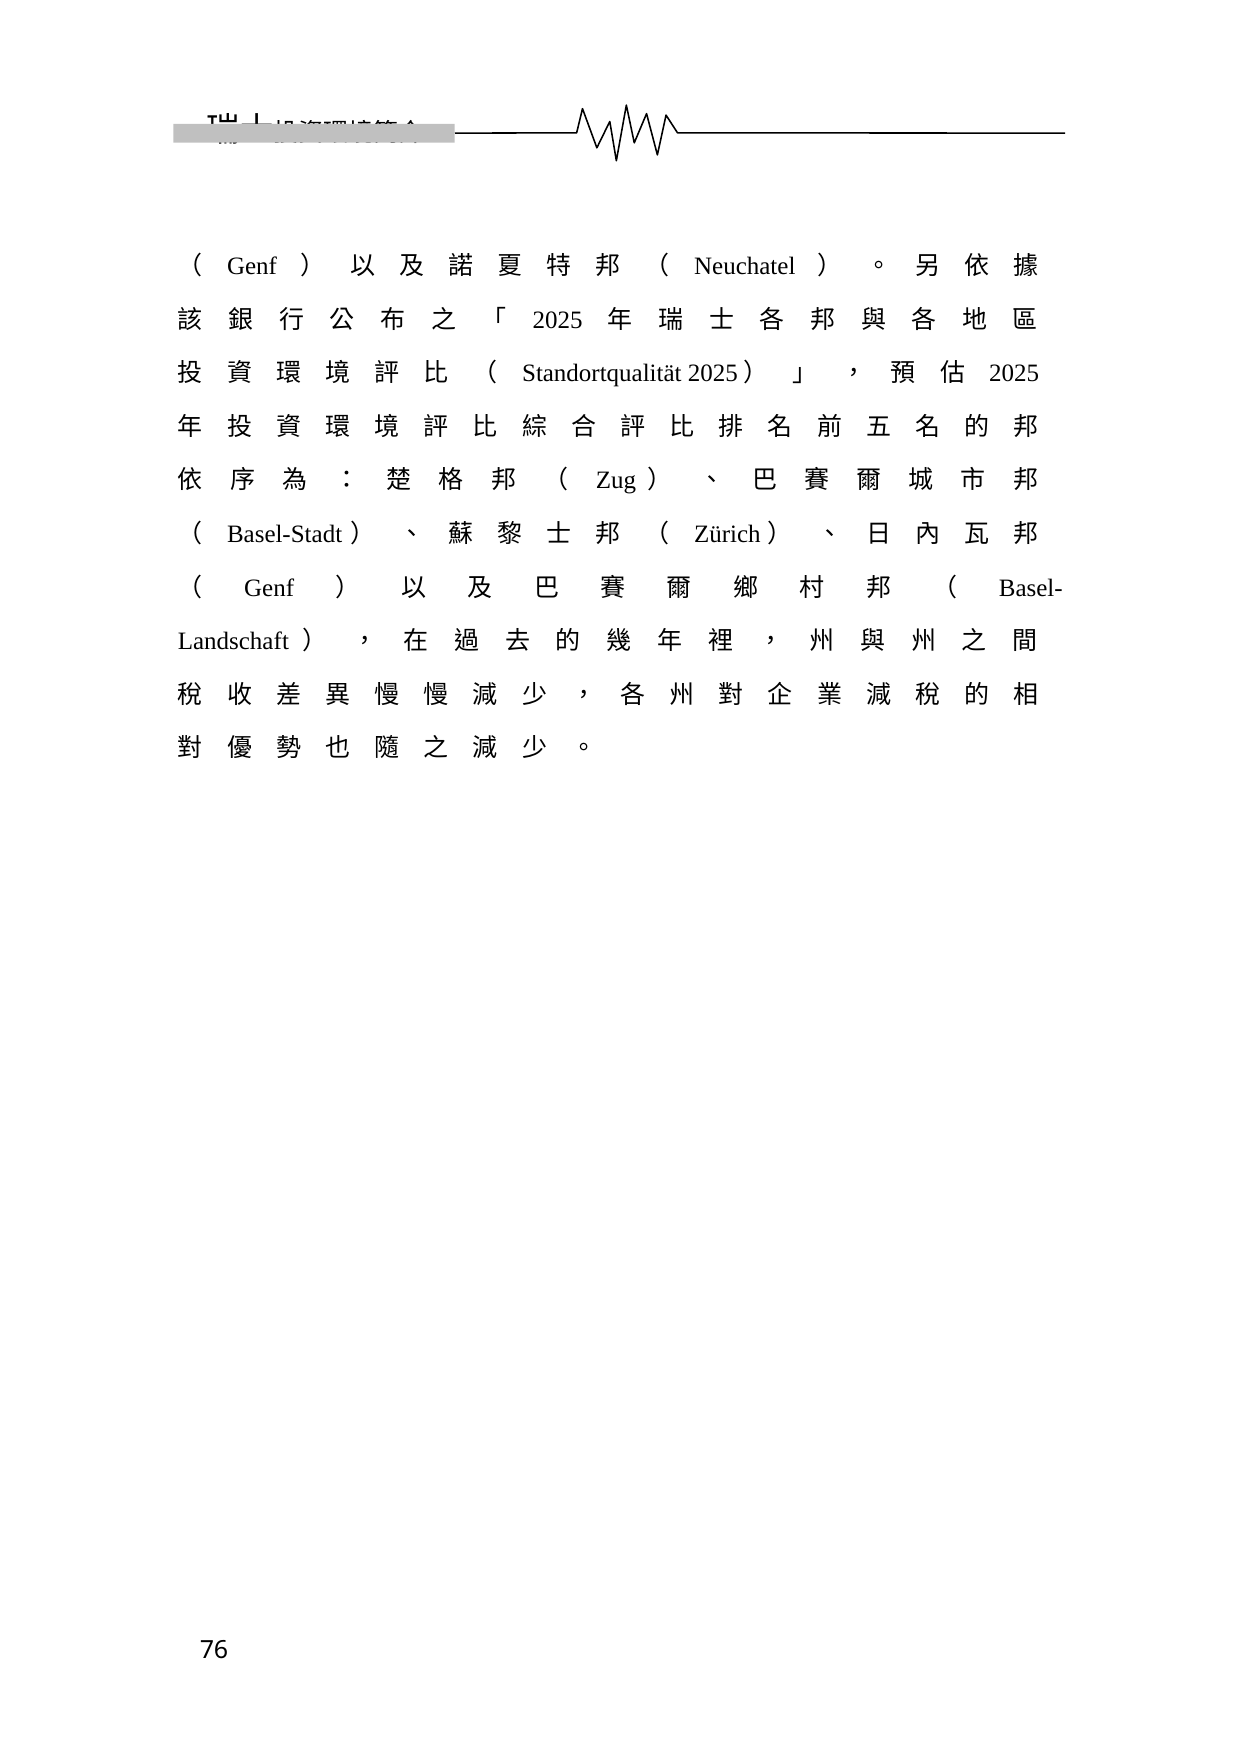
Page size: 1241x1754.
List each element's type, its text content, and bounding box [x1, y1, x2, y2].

text （Genf）以及諾夏特邦（Neuchatel）。另依據該銀行公布之「2025年瑞士各邦與各地區投資環境評比（Standortqualität 2025）」，預估2025年投資環境評比綜合評比排名前五名的邦依序為：楚格邦（Zug）、巴賽爾城市邦（Basel-Stadt）、蘇黎士邦（Zürich）、日內瓦邦（Genf）以及巴賽爾鄉村邦（Basel-Landschaft），在過去的幾年裡，州與州之間稅收差異慢慢減少，各州對企業減稅的相對優勢也隨之減少。 [178, 237, 1063, 773]
